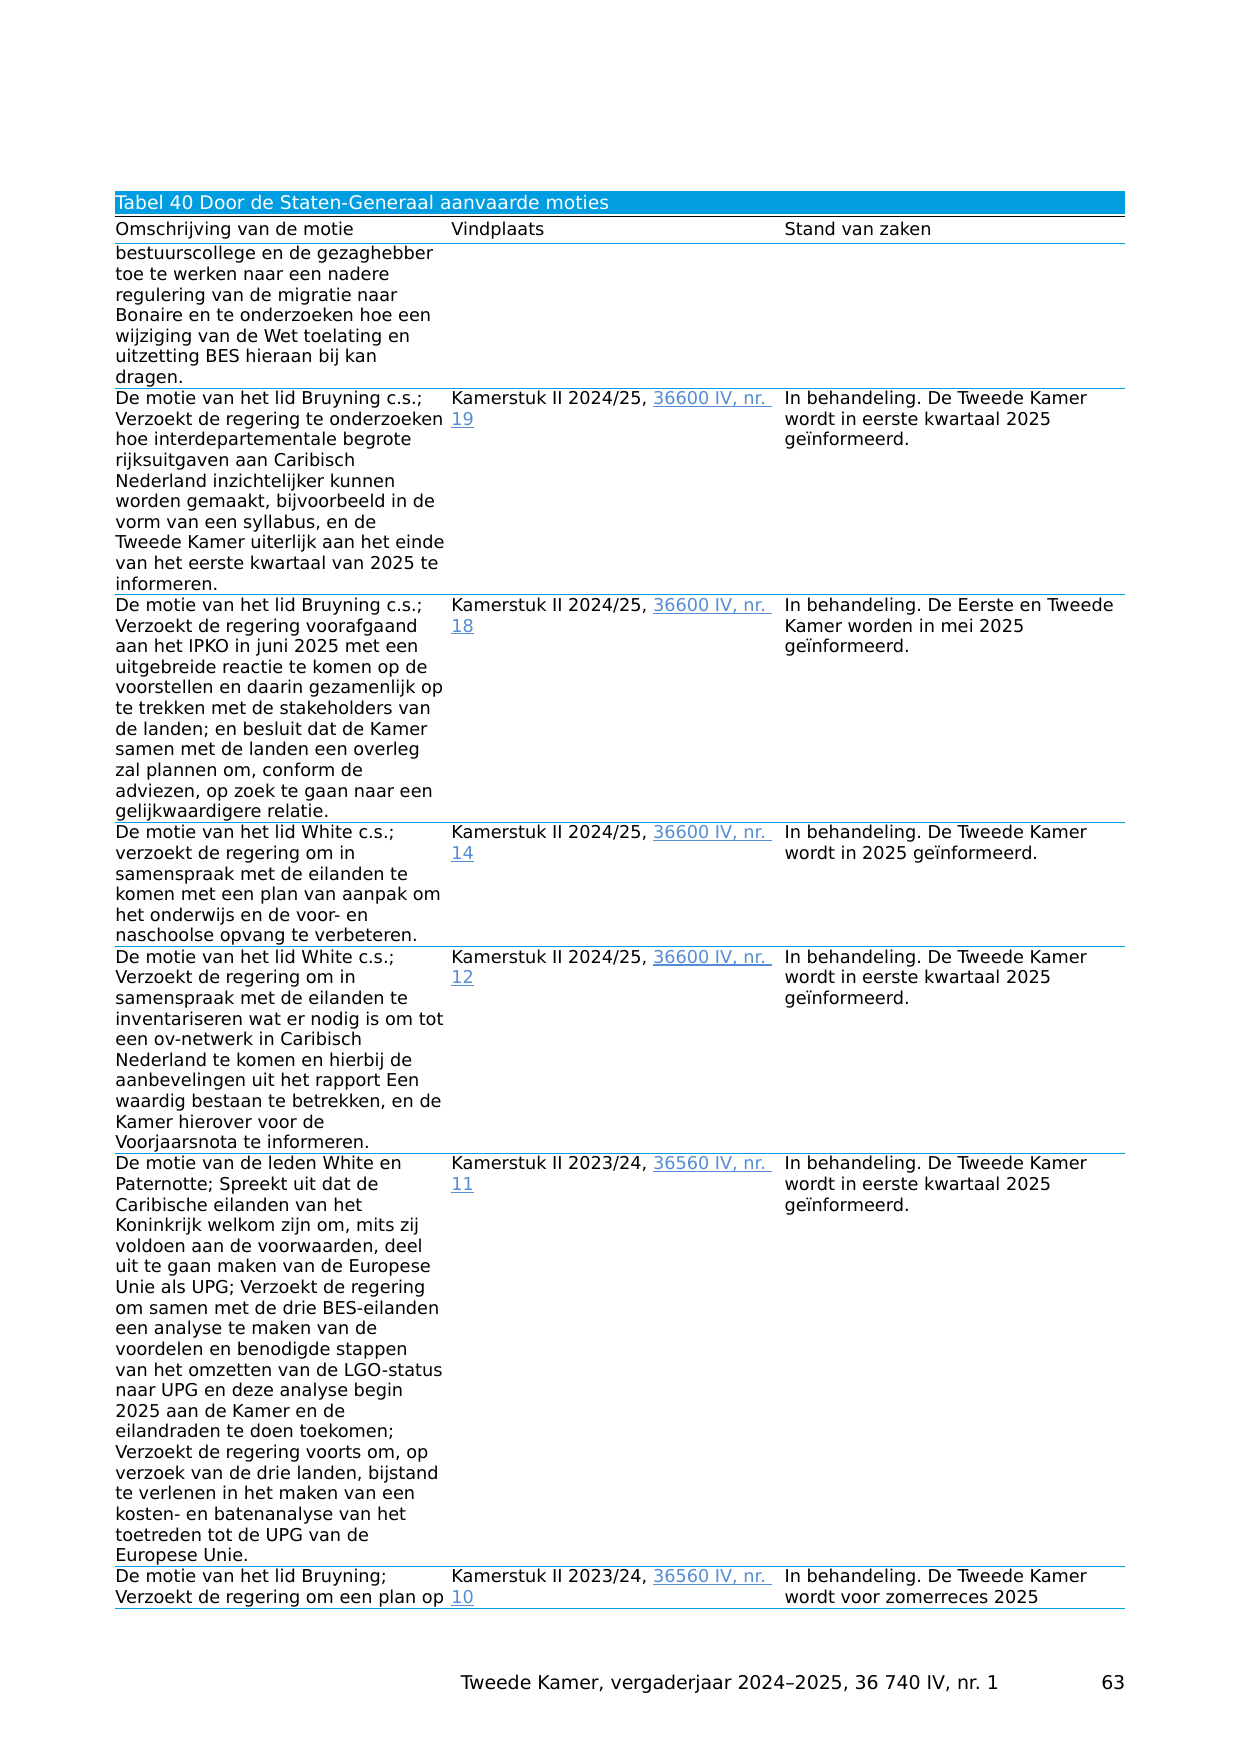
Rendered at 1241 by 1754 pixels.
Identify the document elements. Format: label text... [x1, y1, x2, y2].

table_cell De motie van het lid White c.s.; Verzoekt de regering om in samenspraak met de eilanden te inventariseren wat er nodig is om tot een ov-netwerk in Caribisch Nederland te komen en hierbij de aanbevelingen uit het rapport Een waardig bestaan te betrekken, en de Kamer hierover voor de Voorjaarsnota te informeren. [115, 947, 448, 1153]
table_cell Kamerstuk II 2024/25, 36600 IV, nr. 12 [448, 947, 781, 1153]
table_cell In behandeling. De Tweede Kamer wordt voor zomerreces 2025 [781, 1567, 1125, 1608]
table_cell Kamerstuk II 2023/24, 36560 IV, nr. 10 [448, 1567, 781, 1608]
table_cell In behandeling. De Tweede Kamer wordt in eerste kwartaal 2025 geïnformeerd. [781, 1154, 1125, 1566]
table_cell Kamerstuk II 2024/25, 36600 IV, nr. 18 [448, 595, 781, 822]
table_cell Kamerstuk II 2024/25, 36600 IV, nr. 19 [448, 389, 781, 594]
table_cell De motie van het lid Bruyning c.s.; Verzoekt de regering te onderzoeken hoe interdepartementale begrote rijksuitgaven aan Caribisch Nederland inzichtelijker kunnen worden gemaakt, bijvoorbeeld in de vorm van een syllabus, en de Tweede Kamer uiterlijk aan het einde van het eerste kwartaal van 2025 te informeren. [115, 389, 448, 594]
table_cell Stand van zaken [781, 217, 1125, 243]
table_cell Kamerstuk II 2023/24, 36560 IV, nr. 11 [448, 1154, 781, 1566]
table_cell [448, 244, 781, 388]
table_cell De motie van het lid Bruyning c.s.; Verzoekt de regering voorafgaand aan het IPKO in juni 2025 met een uitgebreide reactie te komen op de voorstellen en daarin gezamenlijk op te trekken met de stakeholders van de landen; en besluit dat de Kamer samen met de landen een overleg zal plannen om, conform de adviezen, op zoek te gaan naar een gelijkwaardigere relatie. [115, 595, 448, 822]
table_cell De motie van de leden White en Paternotte; Spreekt uit dat de Caribische eilanden van het Koninkrijk welkom zijn om, mits zij voldoen aan de voorwaarden, deel uit te gaan maken van de Europese Unie als UPG; Verzoekt de regering om samen met de drie BES-eilanden een analyse te maken van de voordelen en benodigde stappen van het omzetten van de LGO-status naar UPG en deze analyse begin 2025 aan de Kamer en de eilandraden te doen toekomen; Verzoekt de regering voorts om, op verzoek van de drie landen, bijstand te verlenen in het maken van een kosten- en batenanalyse van het toetreden tot de UPG van de Europese Unie. [115, 1154, 448, 1566]
table_cell De motie van het lid Bruyning; Verzoekt de regering om een plan op [115, 1567, 448, 1608]
table_cell Kamerstuk II 2024/25, 36600 IV, nr. 14 [448, 823, 781, 946]
table_cell In behandeling. De Tweede Kamer wordt in eerste kwartaal 2025 geïnformeerd. [781, 389, 1125, 594]
table_cell In behandeling. De Tweede Kamer wordt in 2025 geïnformeerd. [781, 823, 1125, 946]
table_cell [781, 244, 1125, 388]
table_cell bestuurscollege en de gezaghebber toe te werken naar een nadere regulering van de migratie naar Bonaire en te onderzoeken hoe een wijziging van de Wet toelating en uitzetting BES hieraan bij kan dragen. [115, 244, 448, 388]
table_cell In behandeling. De Tweede Kamer wordt in eerste kwartaal 2025 geïnformeerd. [781, 947, 1125, 1153]
table_cell De motie van het lid White c.s.; verzoekt de regering om in samenspraak met de eilanden te komen met een plan van aanpak om het onderwijs en de voor- en naschoolse opvang te verbeteren. [115, 823, 448, 946]
table_cell In behandeling. De Eerste en Tweede Kamer worden in mei 2025 geïnformeerd. [781, 595, 1125, 822]
table_cell Omschrijving van de motie [115, 217, 448, 243]
table_cell Vindplaats [448, 217, 781, 243]
